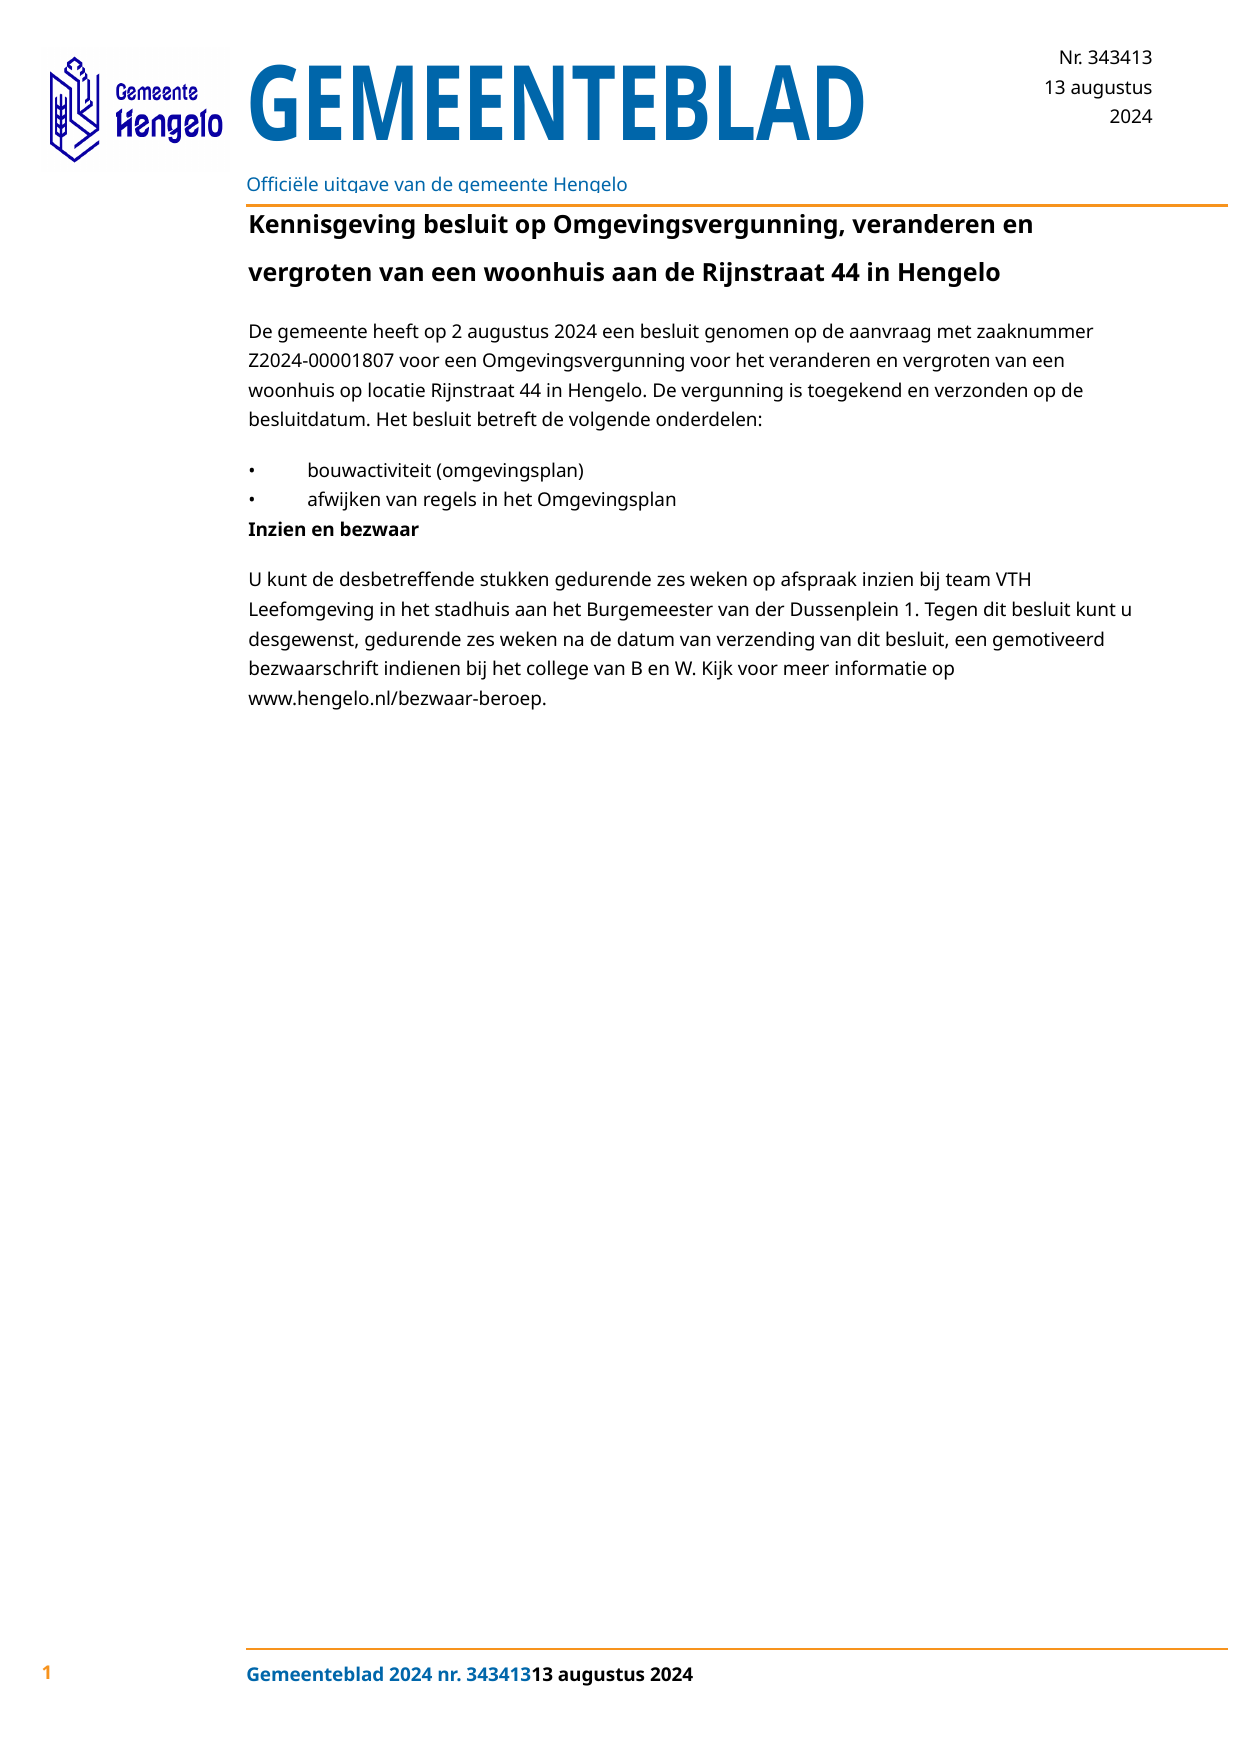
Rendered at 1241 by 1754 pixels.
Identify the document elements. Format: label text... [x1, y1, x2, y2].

text U kunt de desbetreffende stukken gedurende zes weken op afspraak inzien bij team VTH Leefomgeving in het stadhuis aan het Burgemeester van der Dussenplein 1. Tegen dit besluit kunt u desgewenst, gedurende zes weken na de datum van verzending van dit besluit, een gemotiveerd bezwaarschrift indienen bij het college van B en W. Kijk voor meer informatie op www.hengelo.nl/bezwaar-beroep. [248, 567, 1152, 711]
text De gemeente heeft op 2 augustus 2024 een besluit genomen op de aanvraag met zaaknummer Z2024-00001807 voor een Omgevingsvergunning voor het veranderen en vergroten van een woonhuis op locatie Rijnstraat 44 in Hengelo. De vergunning is toegekend en verzonden op de besluitdatum. Het besluit betreft de volgende onderdelen: [248, 318, 1152, 432]
list bouwactiviteit (omgevingsplan) [248, 457, 1152, 483]
text Inzien en bezwaar [248, 516, 1152, 542]
list afwijken van regels in het Omgevingsplan [248, 487, 1152, 512]
picture [41, 47, 231, 172]
text Kennisgeving besluit op Omgevingsvergunning, veranderen en vergroten van een woonhuis aan de Rijnstraat 44 in Hengelo [248, 207, 1152, 288]
